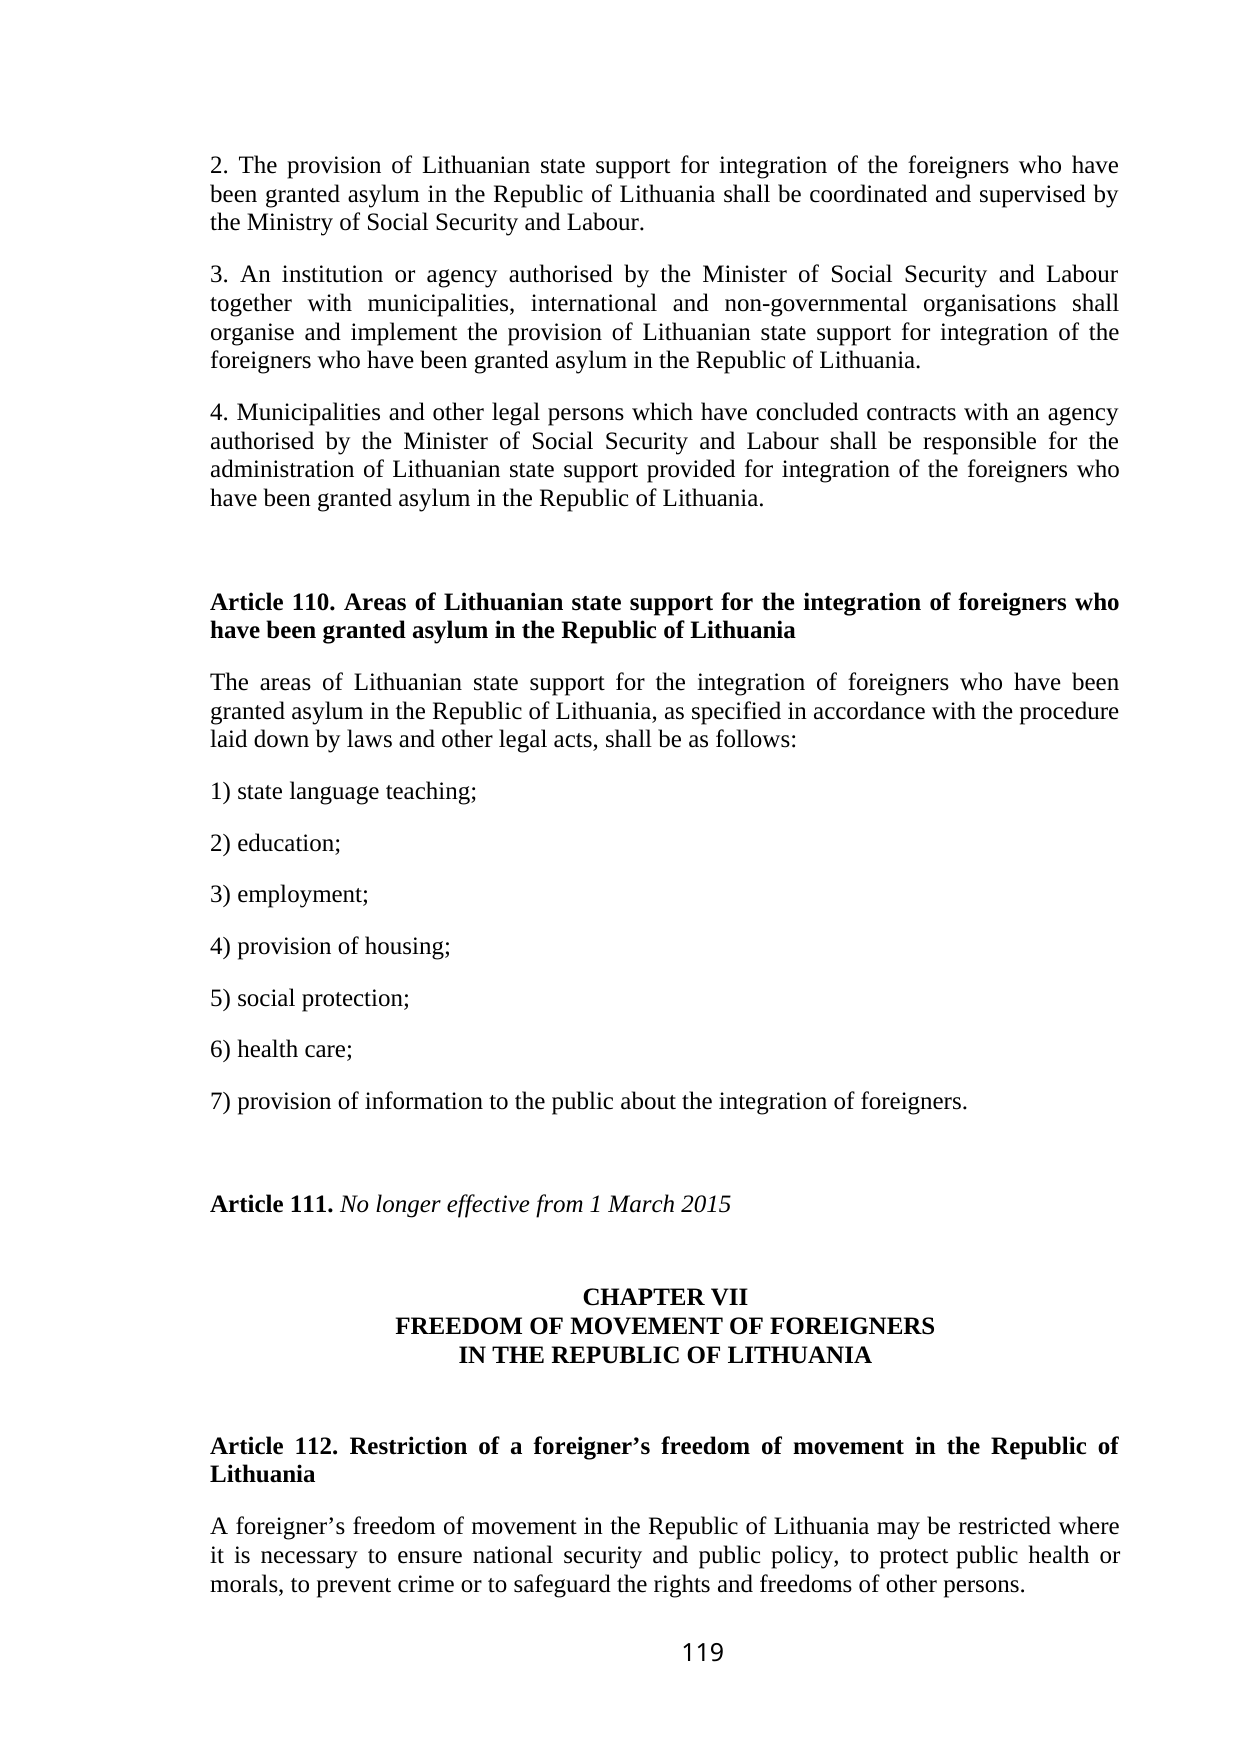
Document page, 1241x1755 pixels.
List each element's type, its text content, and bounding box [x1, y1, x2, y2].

text FREEDOM OF MOVEMENT OF FOREIGNERS [210, 1311, 1120, 1340]
text Article 110. Areas of Lithuanian state support for the integration of foreigners who have been granted asylum in the Republic of Lithuania [210, 587, 1120, 644]
text 2. The provision of Lithuanian state support for integration of the foreigners who have been granted asylum in the Republic of Lithuania shall be coordinated and supervised by the Ministry of Social Security and Labour. [210, 150, 1120, 236]
text 5) social protection; [210, 983, 1120, 1012]
text 1) state language teaching; [210, 776, 1120, 805]
text 6) health care; [210, 1034, 1120, 1063]
text 3. An institution or agency authorised by the Minister of Social Security and Labour together with municipalities, international and non-governmental organisations shall organise and implement the provision of Lithuanian state support for integration of the foreigners who have been granted asylum in the Republic of Lithuania. [210, 259, 1120, 374]
text 7) provision of information to the public about the integration of foreigners. [210, 1086, 1120, 1115]
text IN THE REPUBLIC OF LITHUANIA [210, 1340, 1120, 1369]
text The areas of Lithuanian state support for the integration of foreigners who have been granted asylum in the Republic of Lithuania, as specified in accordance with the procedure laid down by laws and other legal acts, shall be as follows: [210, 667, 1120, 753]
text Article 112. Restriction of a foreigner’s freedom of movement in the Republic of Lithuania [210, 1431, 1120, 1488]
text A foreigner’s freedom of movement in the Republic of Lithuania may be restricted where it is necessary to ensure national security and public policy, to protect public health or morals, to prevent crime or to safeguard the rights and freedoms of other persons. [210, 1511, 1120, 1597]
text 2) education; [210, 828, 1120, 857]
text 3) employment; [210, 879, 1120, 908]
text Article 111. No longer effective from 1 March 2015 [210, 1189, 1120, 1218]
text 4) provision of housing; [210, 931, 1120, 960]
text CHAPTER VII [210, 1282, 1120, 1311]
text 4. Municipalities and other legal persons which have concluded contracts with an agency authorised by the Minister of Social Security and Labour shall be responsible for the administration of Lithuanian state support provided for integration of the foreigners who have been granted asylum in the Republic of Lithuania. [210, 397, 1120, 512]
